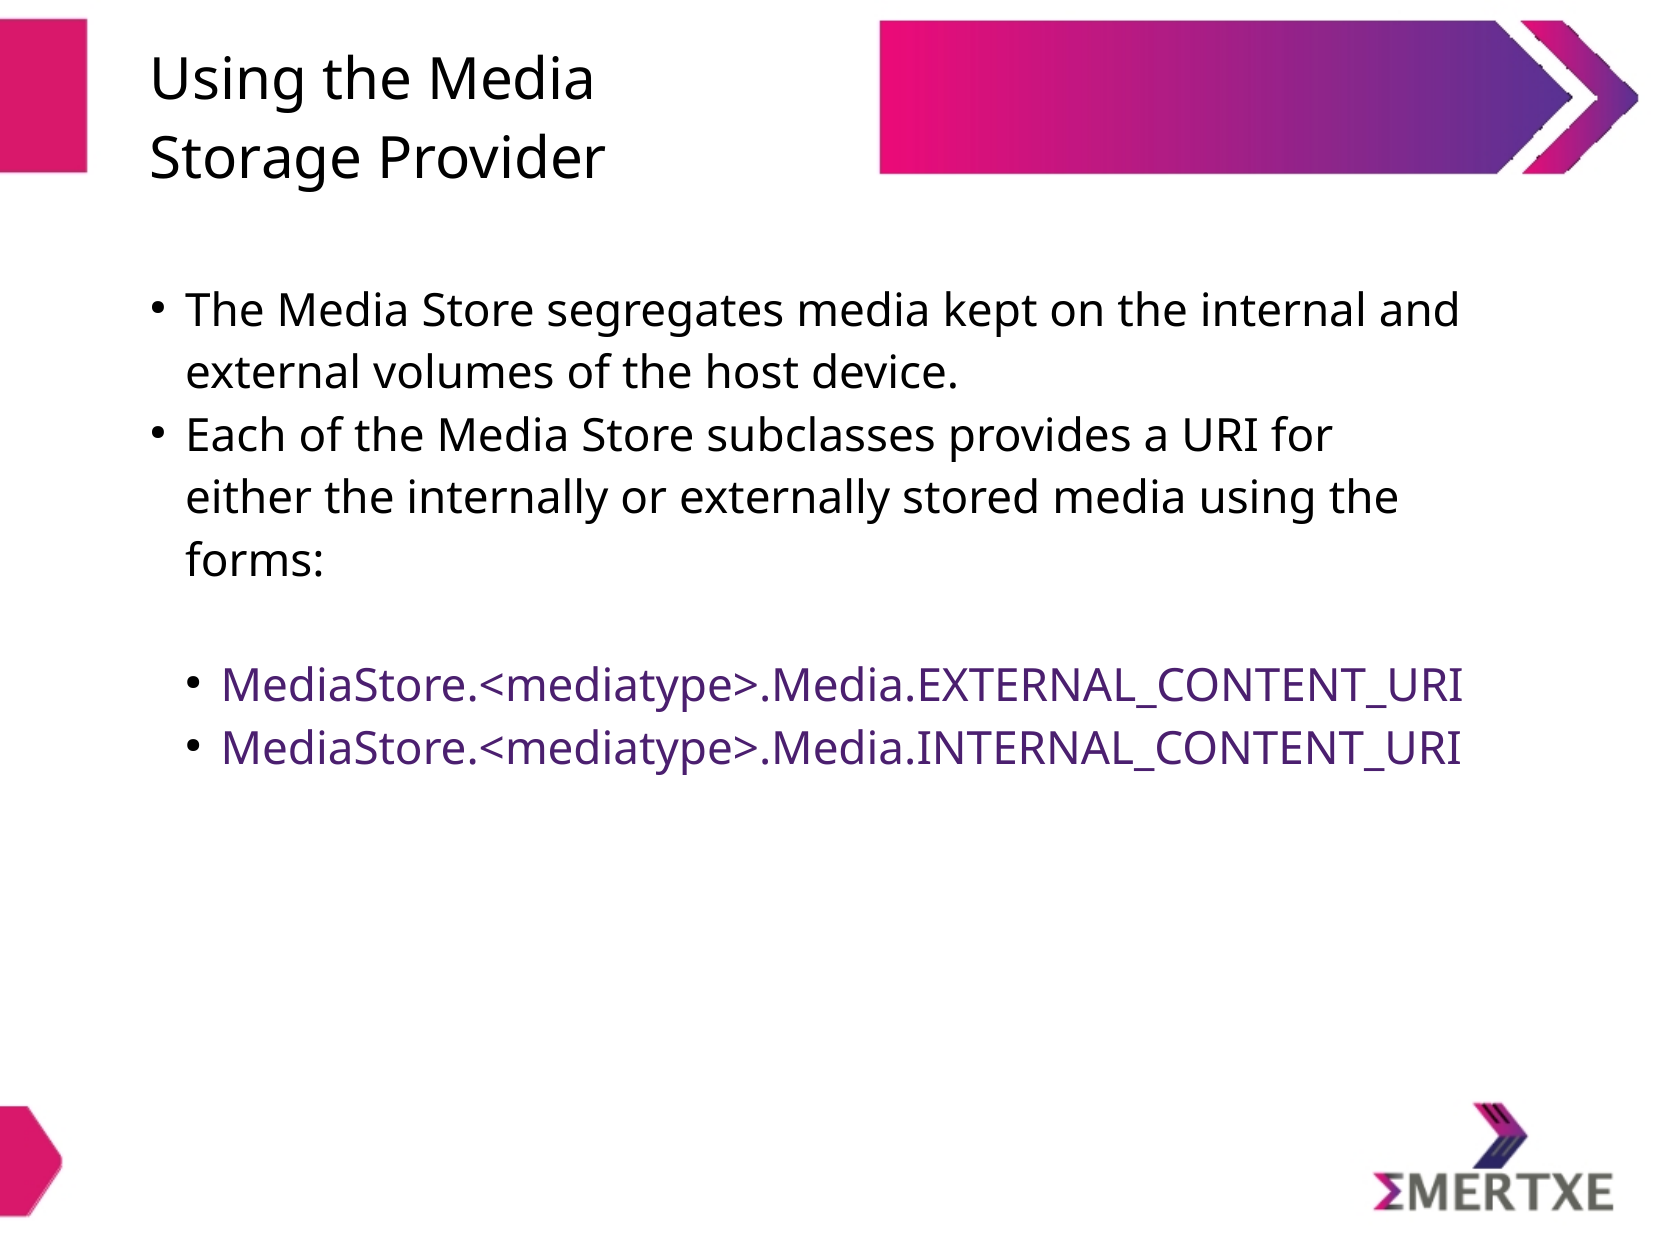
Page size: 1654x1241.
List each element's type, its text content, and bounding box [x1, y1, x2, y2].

text_box Using the Media Storage Provider [135, 30, 736, 181]
text_box The Media Store segregates media kept on the internal and external volumes of the host device. Each of the Media Store subclasses provides a URI for either the internally or externally stored media using the forms: MediaStore.<mediatype>.Media.EXTERNAL_CONTENT_URI MediaStore.<mediatype>.Media.INTERNAL_CONTENT_URI [135, 270, 1486, 820]
picture [0, 0, 1654, 1241]
